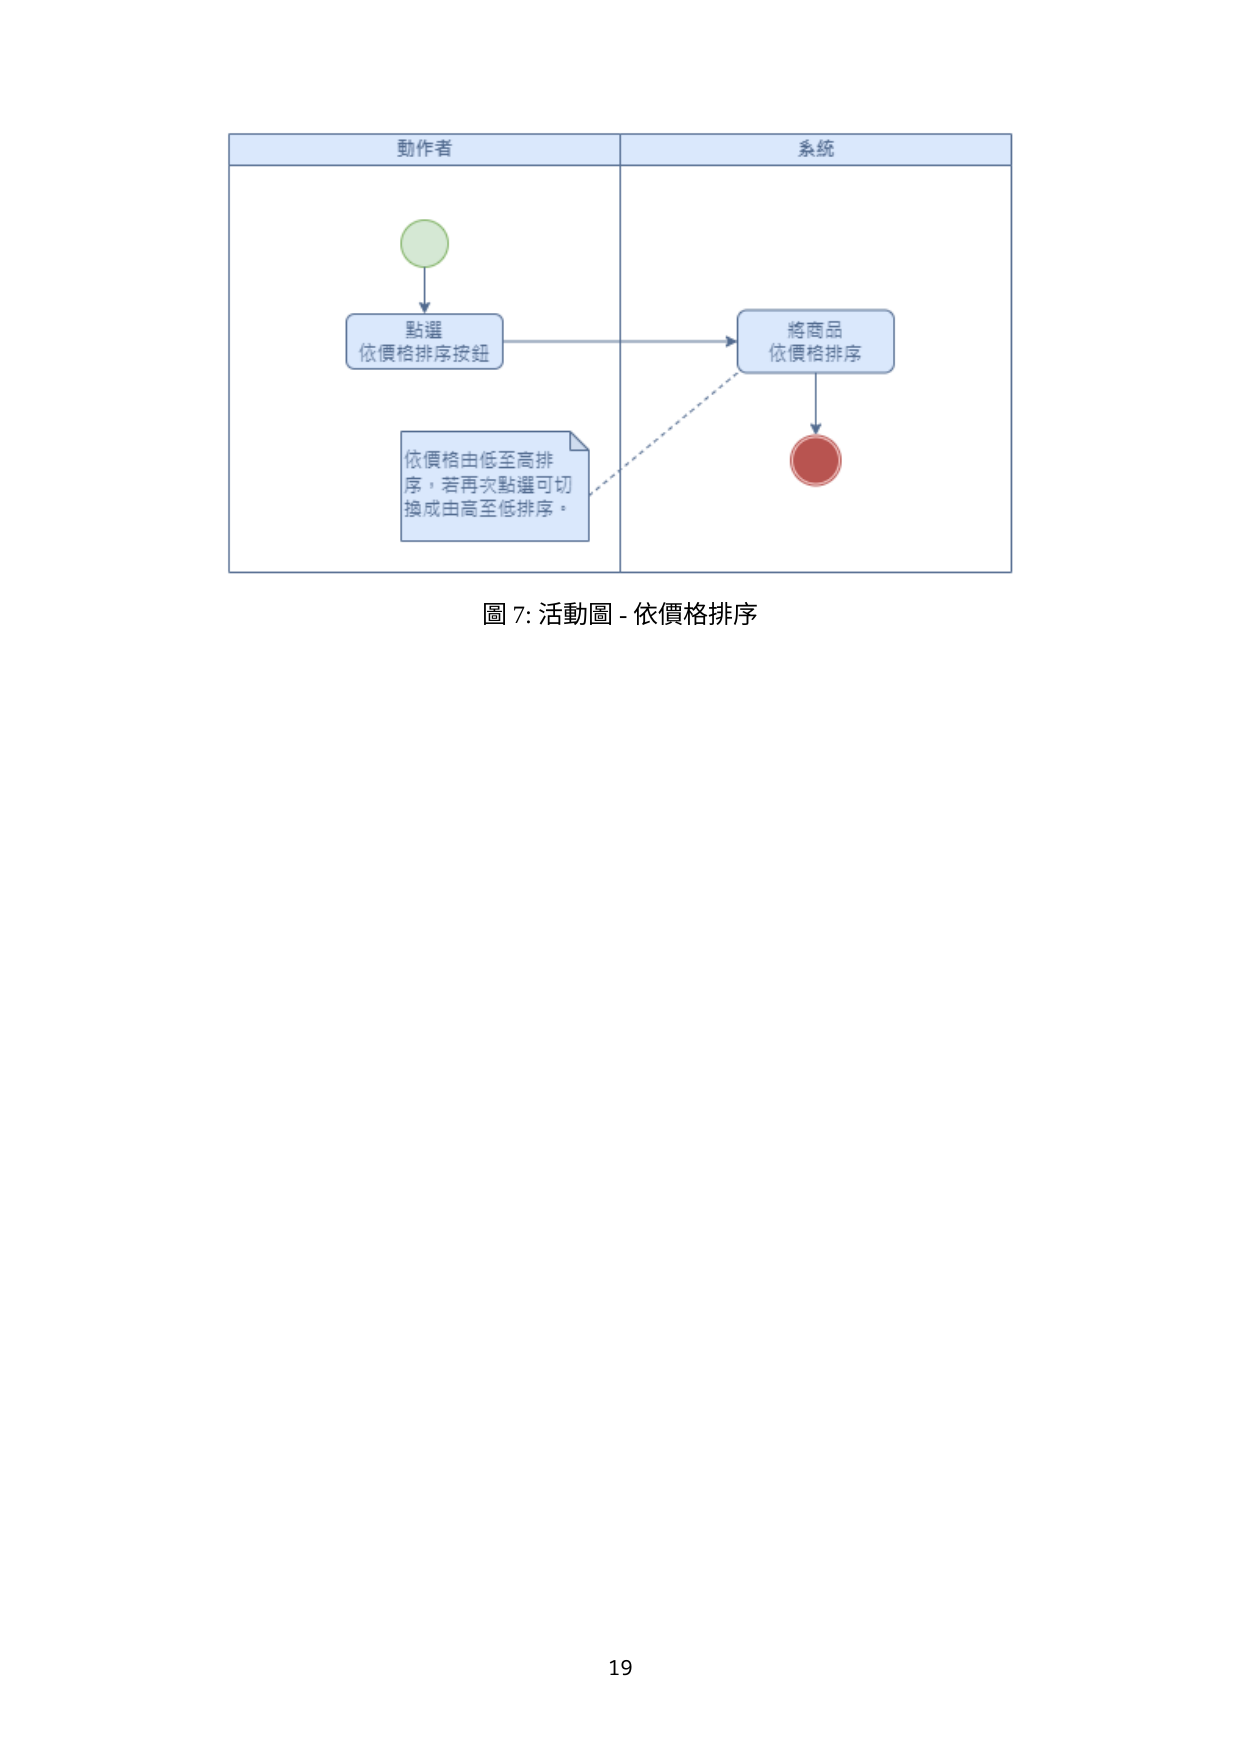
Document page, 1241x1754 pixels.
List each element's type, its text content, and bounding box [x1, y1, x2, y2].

picture [216, 121, 1024, 586]
text 圖 7: 活動圖 - 依價格排序 [216, 586, 1024, 630]
